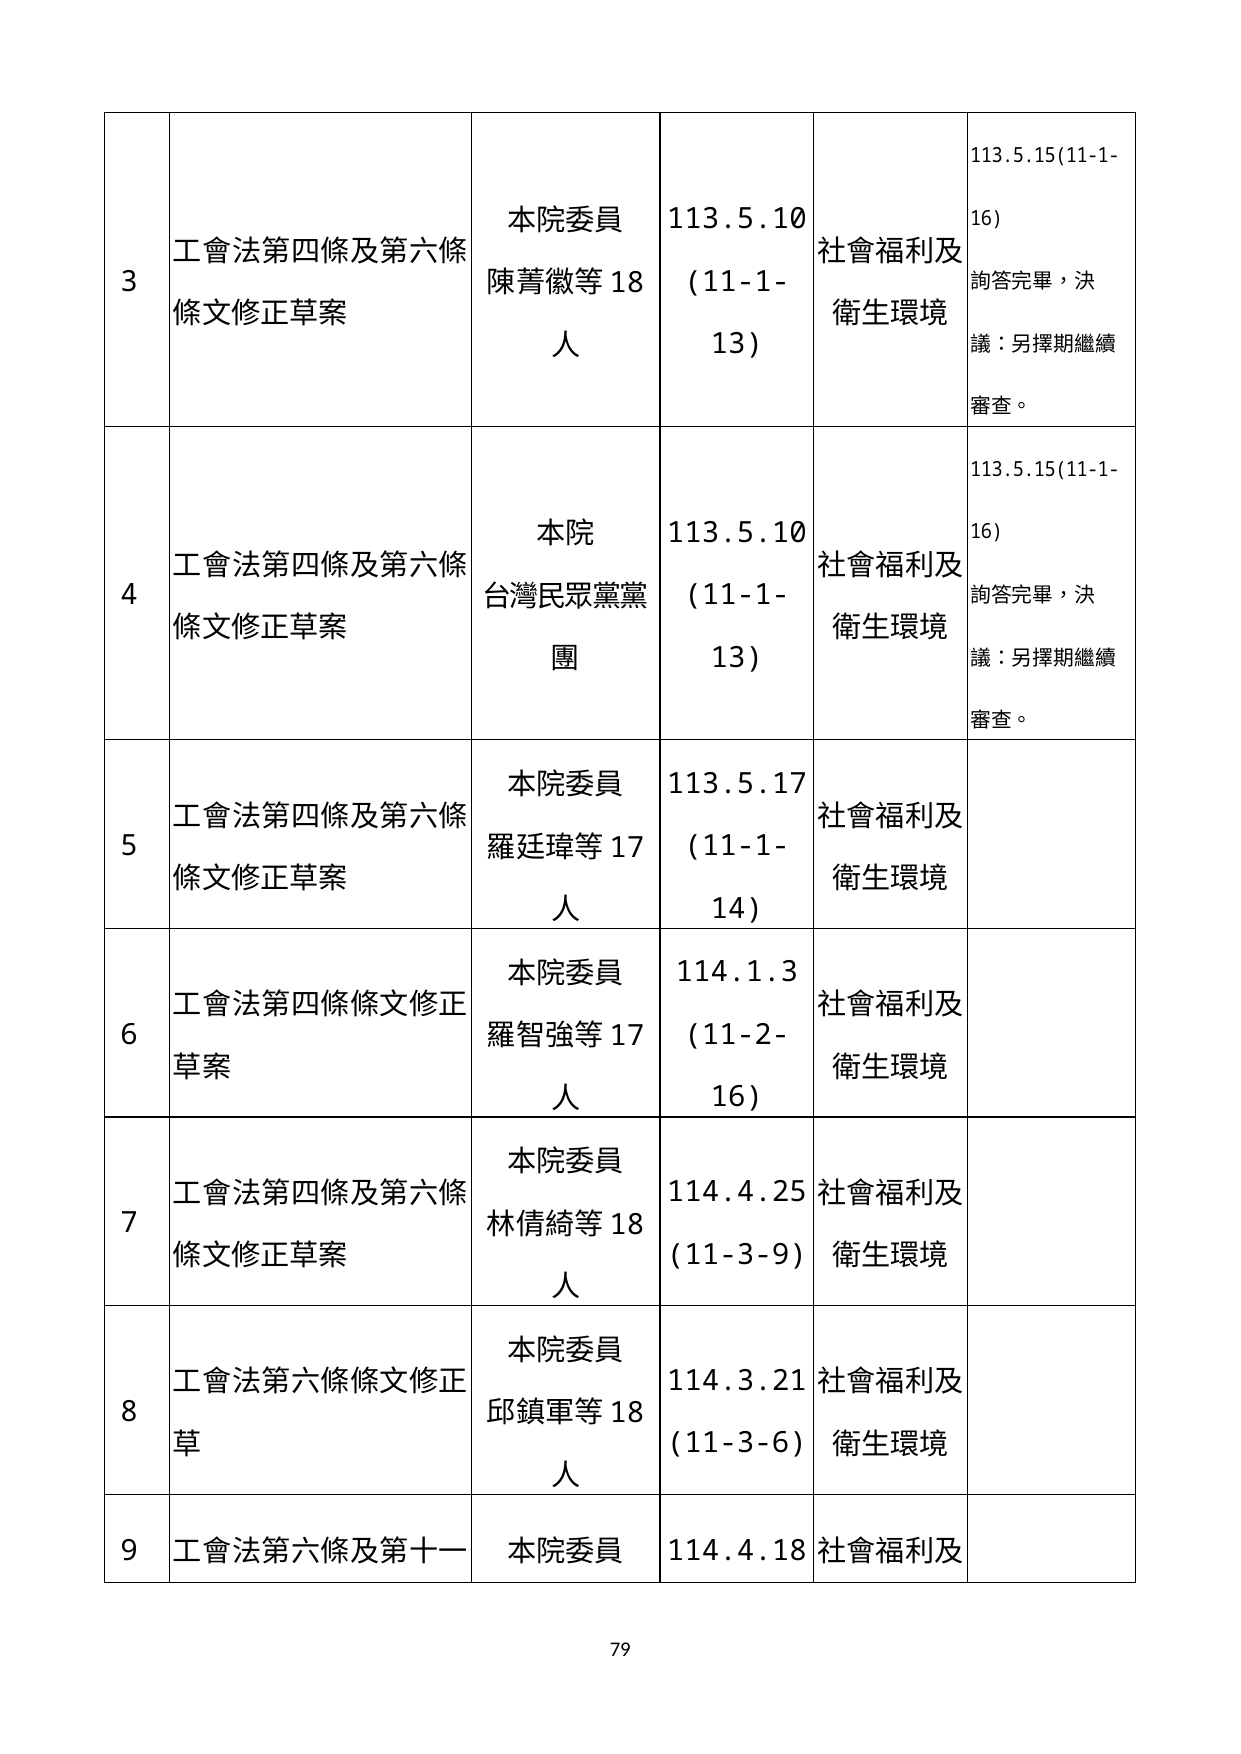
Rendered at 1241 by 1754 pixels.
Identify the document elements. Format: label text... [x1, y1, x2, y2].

table_cell 社會福利及衛生環境 [814, 427, 967, 739]
table_cell 工會法第六條及第十一 [170, 1495, 471, 1582]
table_cell [105, 1306, 169, 1493]
table_cell 114.4.25 (11-3-9) [661, 1118, 813, 1305]
table_cell [105, 427, 169, 739]
table_cell 工會法第四條及第六條條文修正草案 [170, 1118, 471, 1305]
table_cell 社會福利及衛生環境 [814, 1118, 967, 1305]
table_cell 本院委員 羅智強等17人 [472, 929, 659, 1116]
table_cell 113.5.17 (11-1-14) [661, 740, 813, 928]
table_cell [968, 1306, 1135, 1493]
table_cell 113.5.15(11-1-16) 詢答完畢，決議：另擇期繼續審查。 [968, 113, 1135, 426]
table_cell 工會法第四條及第六條條文修正草案 [170, 113, 471, 426]
table_cell 工會法第四條及第六條條文修正草案 [170, 740, 471, 928]
table_cell [105, 740, 169, 928]
table_cell 工會法第四條及第六條條文修正草案 [170, 427, 471, 739]
table_cell 社會福利及衛生環境 [814, 929, 967, 1116]
table_cell 114.4.18 [661, 1495, 813, 1582]
table_cell [105, 113, 169, 426]
table_cell 社會福利及 [814, 1495, 967, 1582]
table_cell [968, 1495, 1135, 1582]
table_cell 本院委員 邱鎮軍等18人 [472, 1306, 659, 1493]
table_cell 工會法第六條條文修正草 [170, 1306, 471, 1493]
table_cell 本院委員 陳菁徽等18人 [472, 113, 659, 426]
table_cell 113.5.10 (11-1-13) [661, 427, 813, 739]
table_cell [105, 1118, 169, 1305]
table_cell 113.5.10 (11-1-13) [661, 113, 813, 426]
table_cell 社會福利及衛生環境 [814, 1306, 967, 1493]
table_cell 本院委員 羅廷瑋等17人 [472, 740, 659, 928]
table_cell 工會法第四條條文修正草案 [170, 929, 471, 1116]
table_cell 社會福利及衛生環境 [814, 113, 967, 426]
table_cell 本院 台灣民眾黨黨團 [472, 427, 659, 739]
table_cell 114.1.3 (11-2-16) [661, 929, 813, 1116]
table_cell 社會福利及衛生環境 [814, 740, 967, 928]
table_cell 114.3.21 (11-3-6) [661, 1306, 813, 1493]
table_cell [105, 929, 169, 1116]
table_cell [968, 929, 1135, 1116]
table_cell [968, 1118, 1135, 1305]
table_cell 113.5.15(11-1-16) 詢答完畢，決議：另擇期繼續審查。 [968, 427, 1135, 739]
table_cell [968, 740, 1135, 928]
table_cell 本院委員 [472, 1495, 659, 1582]
table_cell [105, 1495, 169, 1582]
table_cell 本院委員 林倩綺等18人 [472, 1118, 659, 1305]
